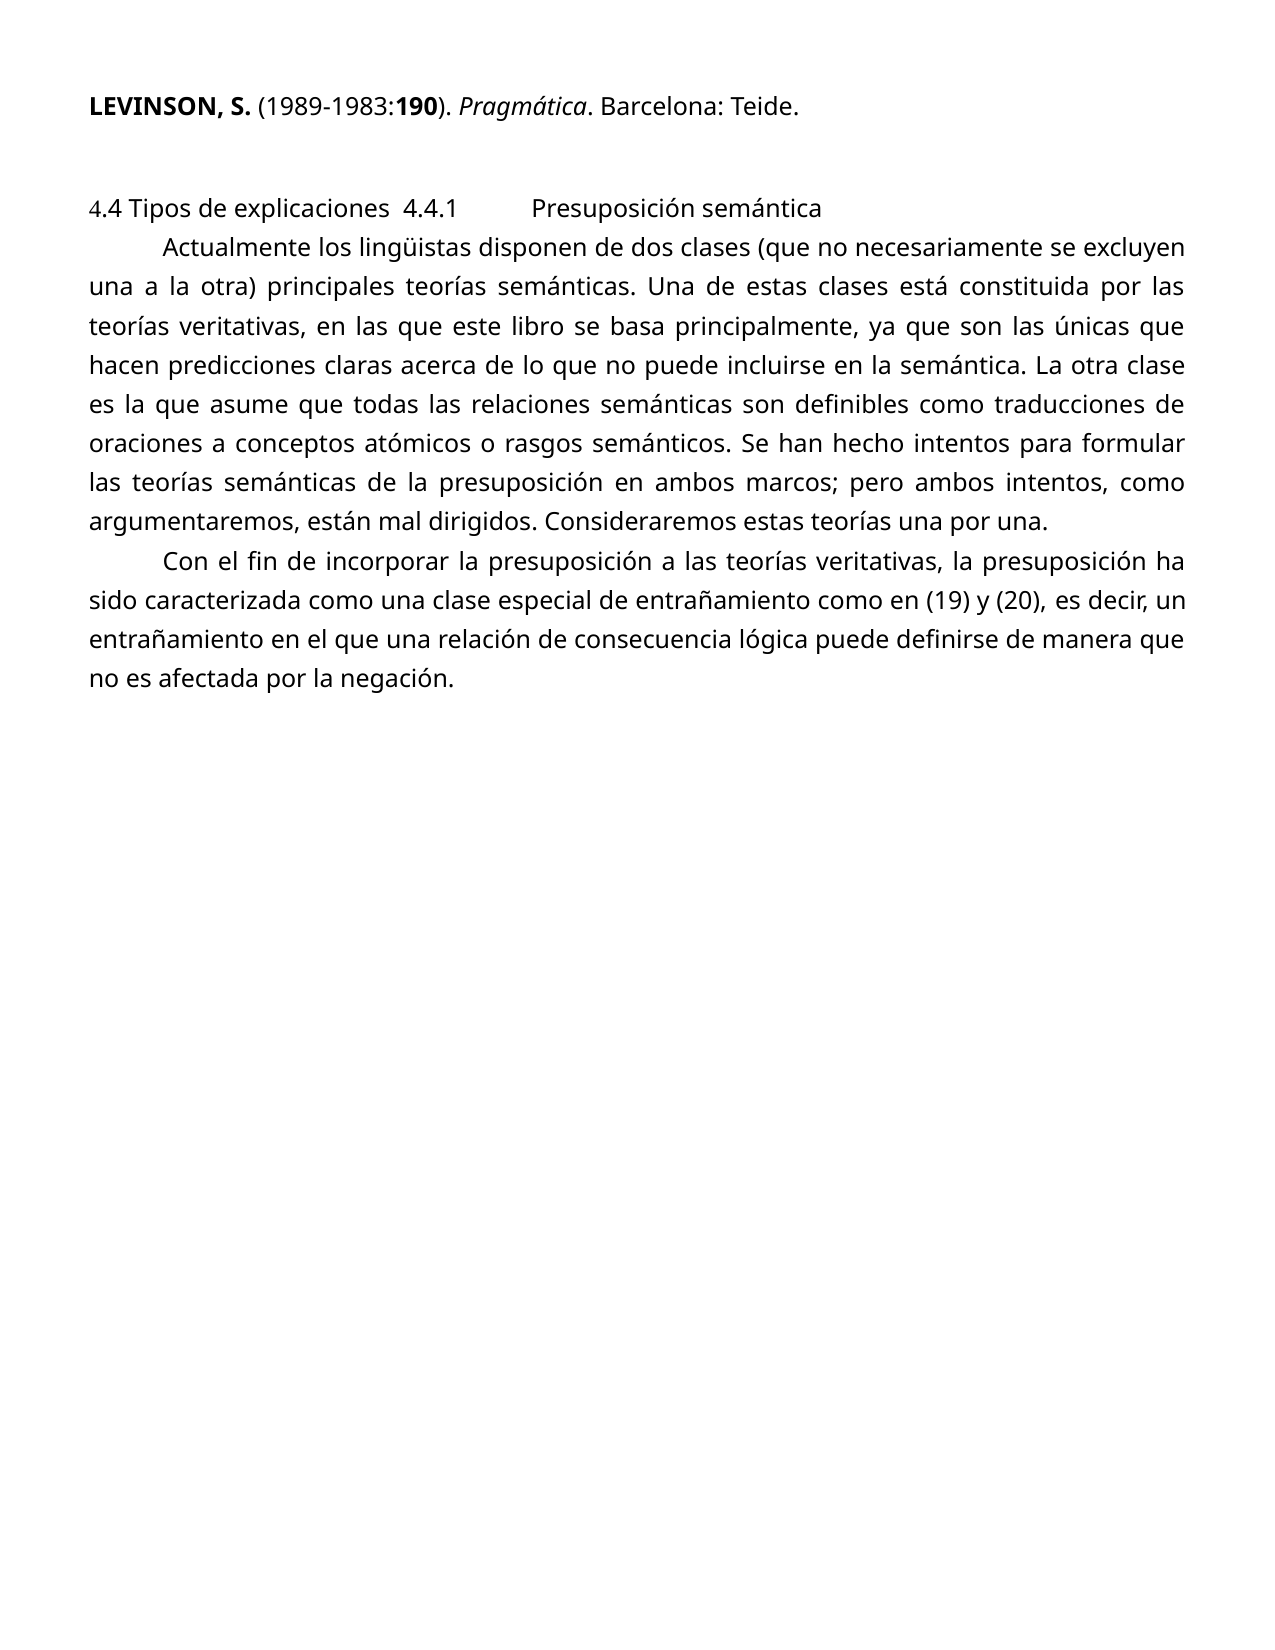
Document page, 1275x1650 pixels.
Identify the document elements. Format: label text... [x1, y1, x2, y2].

text 4.4 Tipos de explicaciones 4.4.1 Presuposición semántica [88, 191, 1186, 225]
text LEVINSON, S. (1989-1983:190). Pragmática. Barcelona: Teide. [88, 88, 1186, 123]
text Con el fin de incorporar la presuposición a las teorías veritativas, la presuposición ha sido caracterizada como una clase especial de entrañamiento como en (19) y (20), es decir, un entrañamiento en el que una relación de consecuencia lógica puede definirse de manera que no es afectada por la negación. [88, 543, 1186, 695]
text Actualmente los lingüistas disponen de dos clases (que no necesariamente se excluyen una a la otra) principales teorías semánticas. Una de estas clases está constituida por las teorías veritativas, en las que este libro se basa principalmente, ya que son las únicas que hacen predicciones claras acerca de lo que no puede incluirse en la semántica. La otra clase es la que asume que todas las relaciones semánticas son definibles como traducciones de oraciones a conceptos atómicos o rasgos semánticos. Se han hecho intentos para formular las teorías semánticas de la presuposición en ambos marcos; pero ambos intentos, como argumentaremos, están mal dirigidos. Consideraremos estas teorías una por una. [88, 230, 1186, 538]
